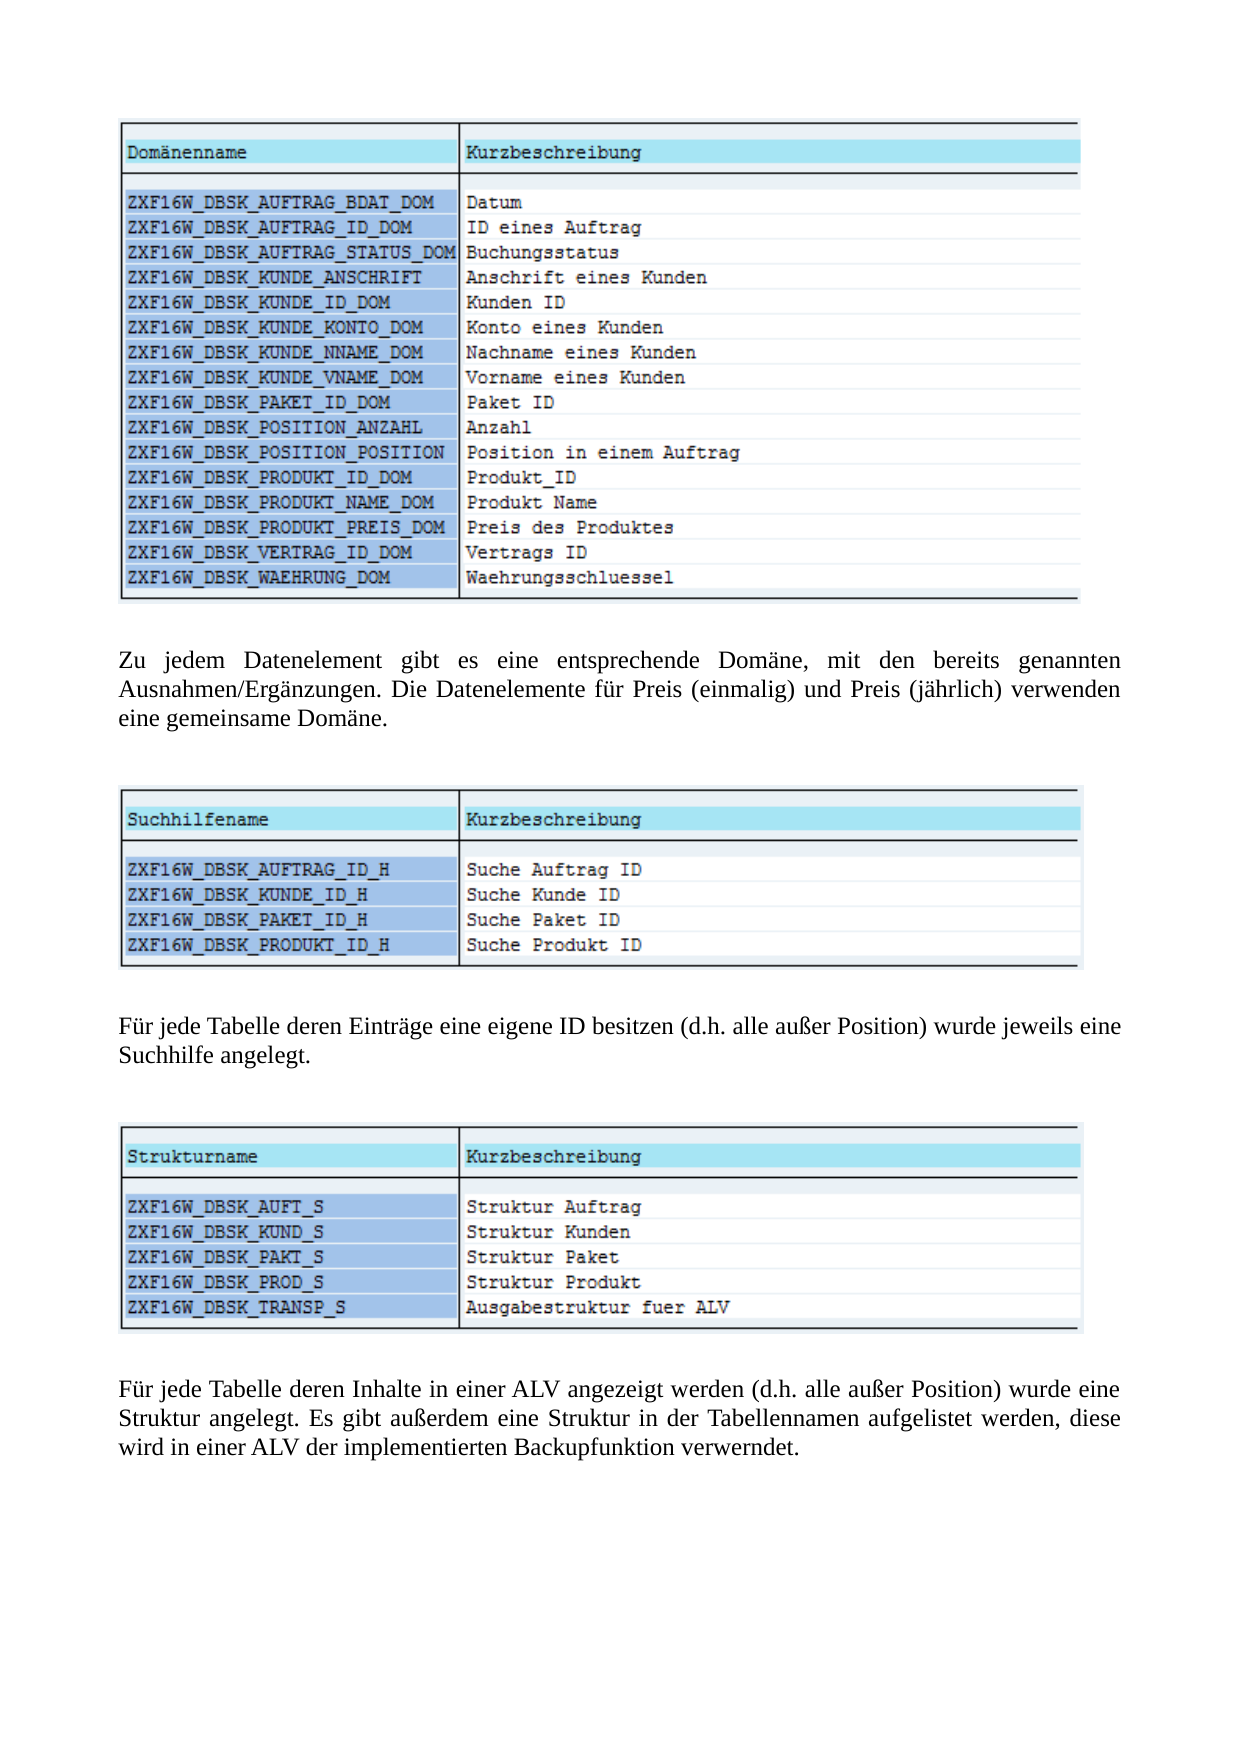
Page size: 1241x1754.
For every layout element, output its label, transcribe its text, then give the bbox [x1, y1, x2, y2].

text Zu jedem Datenelement gibt es eine entsprechende Domäne, mit den bereits genannten Ausnahmen/Ergänzungen. Die Datenelemente für Preis (einmalig) und Preis (jährlich) verwenden eine gemeinsame Domäne. [118, 645, 1122, 732]
picture [118, 785, 1084, 970]
text Für jede Tabelle deren Inhalte in einer ALV angezeigt werden (d.h. alle außer Position) wurde eine Struktur angelegt. Es gibt außerdem eine Struktur in der Tabellennamen aufgelistet werden, diese wird in einer ALV der implementierten Backupfunktion verwerndet. [118, 1374, 1122, 1461]
picture [118, 1122, 1084, 1334]
picture [118, 118, 1081, 604]
text Für jede Tabelle deren Einträge eine eigene ID besitzen (d.h. alle außer Position) wurde jeweils eine Suchhilfe angelegt. [118, 1011, 1122, 1068]
